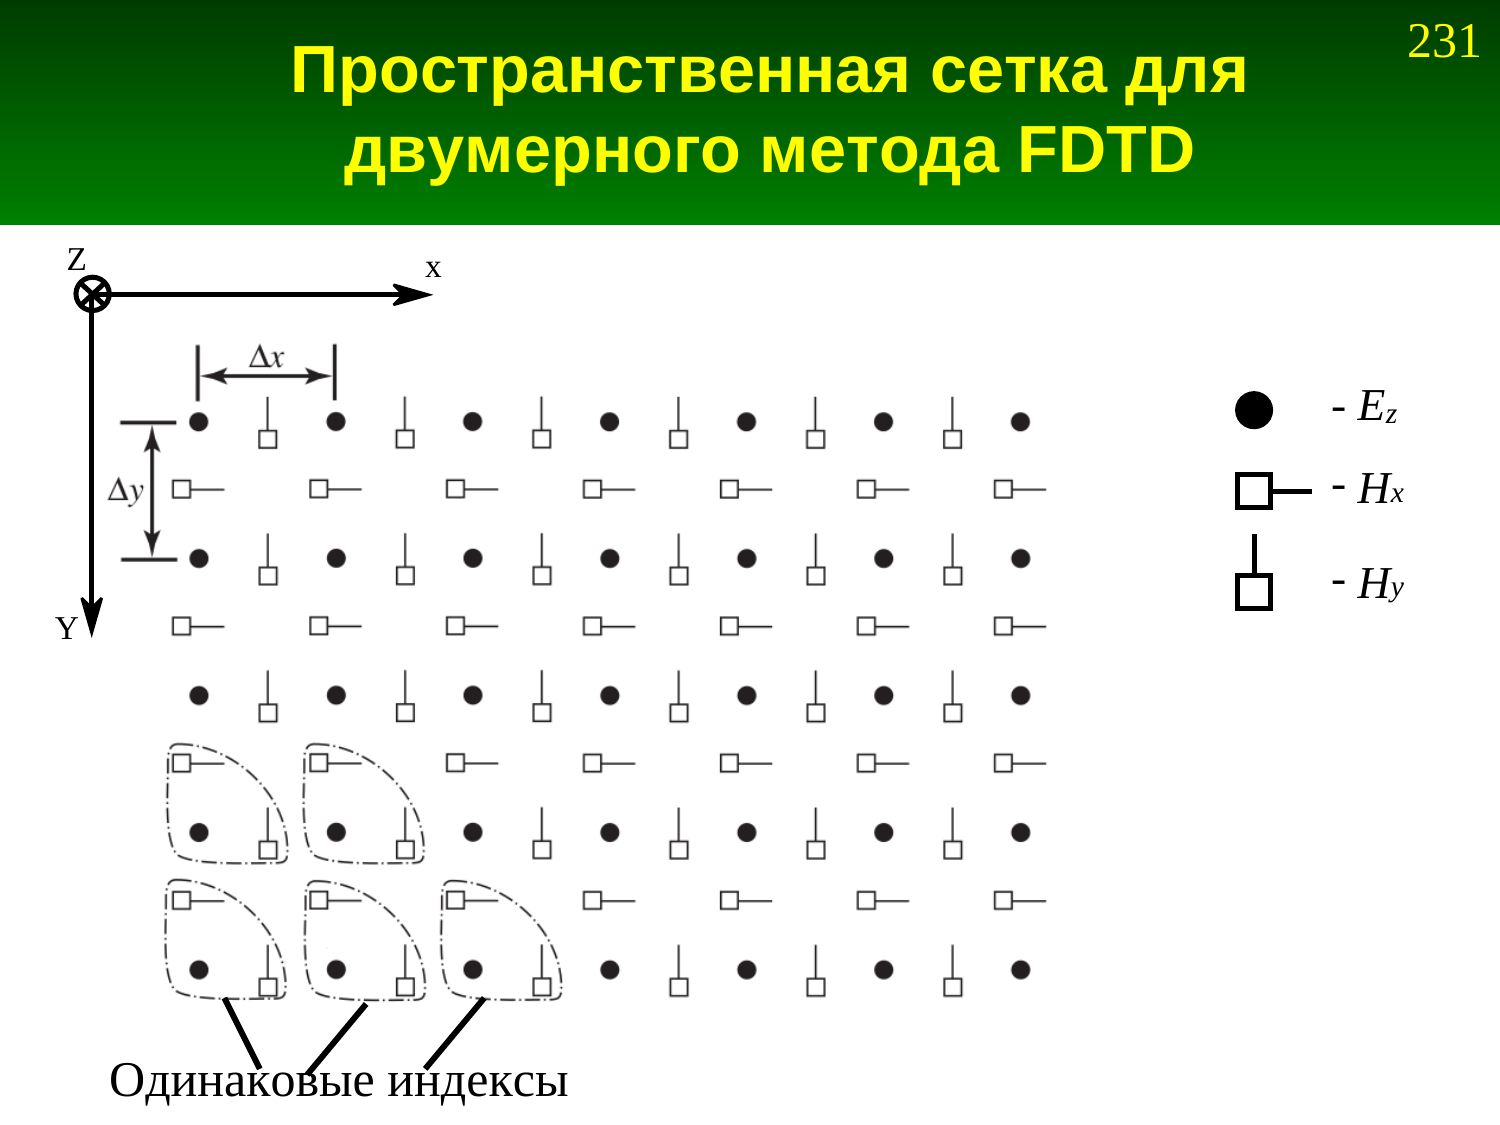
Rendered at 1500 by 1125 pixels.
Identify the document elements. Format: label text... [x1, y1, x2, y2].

picture [53, 248, 1063, 1013]
text_box Одинаковые индексы [94, 1039, 584, 1115]
title Пространственная сетка для двумерного метода FDTD [100, 7, 1441, 204]
picture [1234, 389, 1441, 612]
